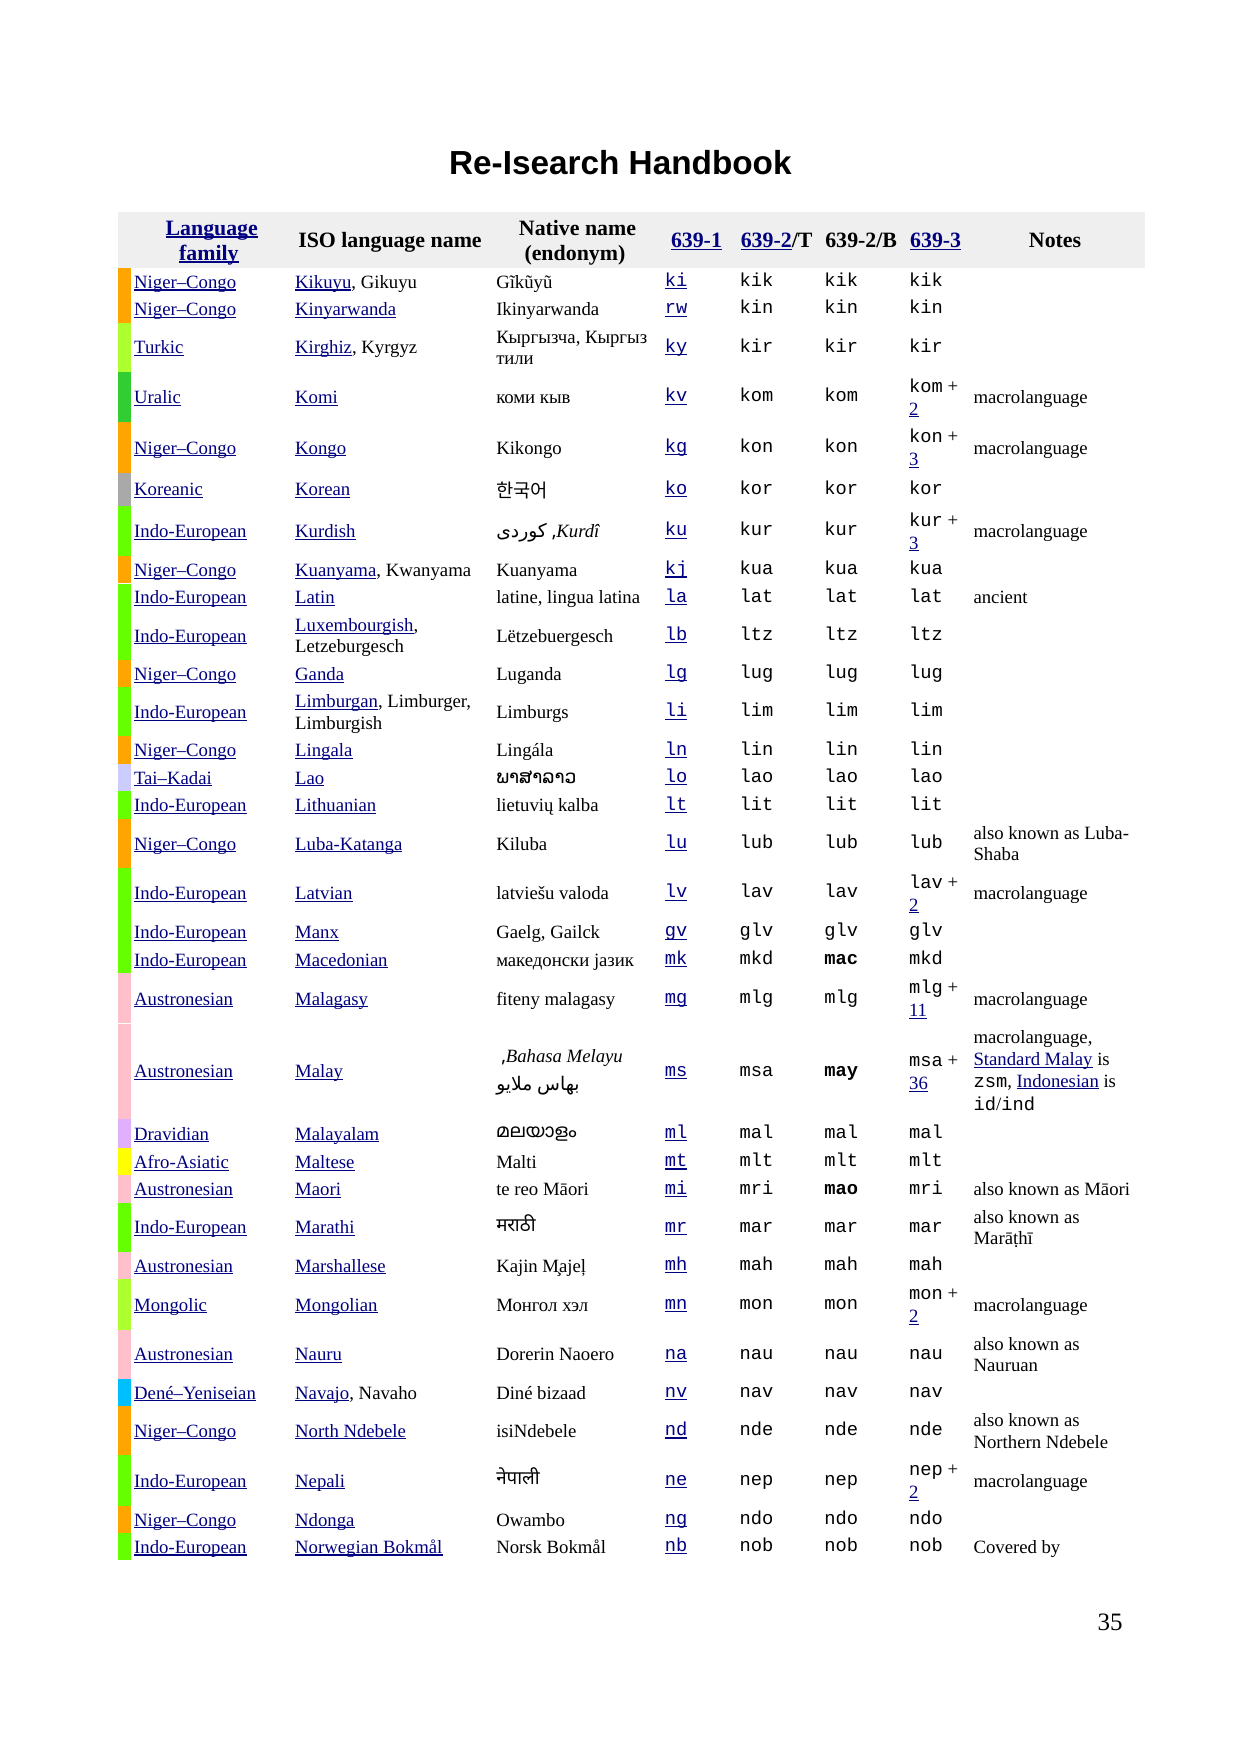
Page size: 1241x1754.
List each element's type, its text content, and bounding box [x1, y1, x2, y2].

table_cell [970, 611, 1145, 660]
table_cell nav [906, 1379, 970, 1406]
table_cell [118, 973, 131, 1023]
table_cell [118, 791, 131, 819]
table_cell kv [662, 372, 736, 422]
table_cell lin [821, 736, 906, 764]
table_cell lim [906, 687, 970, 736]
table_header Native name (endonym) [493, 212, 662, 268]
table_cell Gĩkũyũ [493, 268, 662, 295]
table_cell kua [821, 556, 906, 583]
table_cell Mongolic [131, 1279, 292, 1330]
table_cell [970, 1148, 1145, 1175]
table_cell latviešu valoda [493, 868, 662, 918]
table_cell Latin [292, 584, 493, 611]
table_cell Malti [493, 1148, 662, 1175]
table_cell Dravidian [131, 1119, 292, 1148]
table_cell ພາສາລາວ [493, 764, 662, 791]
table_cell Austronesian [131, 1330, 292, 1379]
table_cell [118, 506, 131, 556]
table_cell mri [906, 1175, 970, 1203]
table_cell [970, 918, 1145, 946]
table_cell na [662, 1330, 736, 1379]
table_cell Ganda [292, 660, 493, 687]
table_cell Kurdish [292, 506, 493, 556]
table_cell lat [736, 584, 821, 611]
table_cell mt [662, 1148, 736, 1175]
table_cell Luganda [493, 660, 662, 687]
table_cell msa [736, 1024, 821, 1119]
table_cell Dorerin Naoero [493, 1330, 662, 1379]
table_cell Indo-European [131, 1203, 292, 1252]
table_cell lav [821, 868, 906, 918]
table_cell Komi [292, 372, 493, 422]
table_cell ltz [736, 611, 821, 660]
table_cell [118, 268, 131, 295]
table_cell Indo-European [131, 868, 292, 918]
table_cell macrolanguage, Standard Malay is zsm, Indonesian is id/ind [970, 1024, 1145, 1119]
table_cell nep + 2 [906, 1455, 970, 1506]
table_cell Кыргызча, Кыргыз тили [493, 323, 662, 372]
table_cell msa + 36 [906, 1024, 970, 1119]
table_cell lu [662, 819, 736, 868]
table_cell mkd [736, 946, 821, 973]
table_cell Kikuyu, Gikuyu [292, 268, 493, 295]
table_cell macrolanguage [970, 506, 1145, 556]
table_cell ms [662, 1024, 736, 1119]
table_cell [970, 1252, 1145, 1279]
table_cell mar [736, 1203, 821, 1252]
table_cell gv [662, 918, 736, 946]
table_cell [118, 584, 131, 611]
table_cell isiNdebele [493, 1406, 662, 1455]
table_cell [118, 1406, 131, 1455]
table_cell lim [821, 687, 906, 736]
table_cell коми кыв [493, 372, 662, 422]
table_cell nav [821, 1379, 906, 1406]
table_cell mah [821, 1252, 906, 1279]
table_cell Malagasy [292, 973, 493, 1023]
table_cell kg [662, 422, 736, 473]
table_cell [118, 918, 131, 946]
table_cell kir [906, 323, 970, 372]
table_cell mlg + 11 [906, 973, 970, 1023]
table_header 639-2/B [821, 212, 906, 268]
table_cell [118, 736, 131, 764]
table_cell mkd [906, 946, 970, 973]
table_cell Covered by [970, 1533, 1145, 1560]
table_cell Marshallese [292, 1252, 493, 1279]
table_cell lav + 2 [906, 868, 970, 918]
table_cell kor [821, 473, 906, 506]
table_cell Luba-Katanga [292, 819, 493, 868]
table_cell [970, 556, 1145, 583]
table_cell macrolanguage [970, 868, 1145, 918]
table_cell [118, 1175, 131, 1203]
table_cell lao [906, 764, 970, 791]
table_cell [970, 295, 1145, 323]
table_cell mlt [906, 1148, 970, 1175]
table_cell mar [906, 1203, 970, 1252]
table_cell nob [821, 1533, 906, 1560]
table_cell Kuanyama, Kwanyama [292, 556, 493, 583]
table_cell ng [662, 1506, 736, 1533]
table_cell Kurdî, کوردی‎ [493, 506, 662, 556]
table_cell [118, 1279, 131, 1330]
table_cell [118, 323, 131, 372]
table_cell mah [736, 1252, 821, 1279]
table_cell [118, 295, 131, 323]
table_cell mn [662, 1279, 736, 1330]
table_cell [118, 556, 131, 583]
table_cell lit [736, 791, 821, 819]
table_cell नेपाली [493, 1455, 662, 1506]
table_cell Indo-European [131, 506, 292, 556]
table_cell [118, 946, 131, 973]
table_cell nep [821, 1455, 906, 1506]
table_cell lub [906, 819, 970, 868]
table_cell [118, 1252, 131, 1279]
table_cell also known as Marāṭhī [970, 1203, 1145, 1252]
table_cell lg [662, 660, 736, 687]
table_cell Niger–Congo [131, 1406, 292, 1455]
table_cell Korean [292, 473, 493, 506]
table_cell mlg [821, 973, 906, 1023]
table_cell lit [906, 791, 970, 819]
table_cell glv [736, 918, 821, 946]
table_cell kon + 3 [906, 422, 970, 473]
table_cell Afro-Asiatic [131, 1148, 292, 1175]
table_cell kin [906, 295, 970, 323]
table_cell nau [821, 1330, 906, 1379]
table_cell [118, 819, 131, 868]
table_header 639-2/T [736, 212, 821, 268]
table_cell [118, 1330, 131, 1379]
table_cell [970, 323, 1145, 372]
table_cell kon [821, 422, 906, 473]
table_cell kon [736, 422, 821, 473]
table_cell nd [662, 1406, 736, 1455]
table_cell nde [736, 1406, 821, 1455]
table_cell nde [906, 1406, 970, 1455]
table_cell mal [736, 1119, 821, 1148]
table_cell mal [821, 1119, 906, 1148]
table_cell lao [736, 764, 821, 791]
table_cell [118, 1148, 131, 1175]
table_cell nv [662, 1379, 736, 1406]
table_cell mac [821, 946, 906, 973]
table_cell [118, 1119, 131, 1148]
table_cell Dené–Yeniseian [131, 1379, 292, 1406]
table_cell also known as Luba-Shaba [970, 819, 1145, 868]
table_cell [970, 946, 1145, 973]
table_cell lo [662, 764, 736, 791]
table_cell mlt [736, 1148, 821, 1175]
table_cell ml [662, 1119, 736, 1148]
table_cell Kinyarwanda [292, 295, 493, 323]
table_cell Austronesian [131, 1252, 292, 1279]
table_cell glv [906, 918, 970, 946]
table_cell [970, 1379, 1145, 1406]
table_cell Ikinyarwanda [493, 295, 662, 323]
table_cell Lëtzebuergesch [493, 611, 662, 660]
table_cell Nepali [292, 1455, 493, 1506]
table_cell lub [821, 819, 906, 868]
table_cell lat [906, 584, 970, 611]
table_cell Indo-European [131, 1533, 292, 1560]
table_cell [970, 660, 1145, 687]
table_header Notes [970, 212, 1145, 268]
table_cell Niger–Congo [131, 736, 292, 764]
table_cell nob [906, 1533, 970, 1560]
table_cell Lingála [493, 736, 662, 764]
table_cell lv [662, 868, 736, 918]
table_cell mri [736, 1175, 821, 1203]
table_cell Indo-European [131, 918, 292, 946]
table_cell [970, 1119, 1145, 1148]
table_cell kua [906, 556, 970, 583]
table_cell Koreanic [131, 473, 292, 506]
table_cell Niger–Congo [131, 660, 292, 687]
table_cell മലയാളം [493, 1119, 662, 1148]
table_cell mlt [821, 1148, 906, 1175]
table_cell nde [821, 1406, 906, 1455]
table_cell kor [906, 473, 970, 506]
table_cell lub [736, 819, 821, 868]
table_cell [970, 473, 1145, 506]
table_cell Turkic [131, 323, 292, 372]
table_cell Монгол хэл [493, 1279, 662, 1330]
table_cell [970, 791, 1145, 819]
table_cell kom [821, 372, 906, 422]
table_cell [118, 1379, 131, 1406]
table_cell mal [906, 1119, 970, 1148]
table_cell te reo Māori [493, 1175, 662, 1203]
table_cell macrolanguage [970, 372, 1145, 422]
table_cell also known as Nauruan [970, 1330, 1145, 1379]
table_cell also known as Northern Ndebele [970, 1406, 1145, 1455]
table_cell [118, 660, 131, 687]
table_cell lb [662, 611, 736, 660]
table_cell mao [821, 1175, 906, 1203]
table_cell Indo-European [131, 687, 292, 736]
table_cell also known as Māori [970, 1175, 1145, 1203]
table_header ISO language name [292, 212, 493, 268]
table_cell macrolanguage [970, 1455, 1145, 1506]
table_cell kir [821, 323, 906, 372]
table_cell [118, 1533, 131, 1560]
table_cell ne [662, 1455, 736, 1506]
table_cell Diné bizaad [493, 1379, 662, 1406]
table_cell Kuanyama [493, 556, 662, 583]
table_cell Gaelg, Gailck [493, 918, 662, 946]
table_cell kik [821, 268, 906, 295]
table_cell 한국어 [493, 473, 662, 506]
table_cell [970, 764, 1145, 791]
table_cell Austronesian [131, 1175, 292, 1203]
table_cell [118, 422, 131, 473]
table_header Language family [131, 212, 292, 268]
table_cell ltz [821, 611, 906, 660]
table_header 639-3 [906, 212, 970, 268]
table_cell Kongo [292, 422, 493, 473]
table_cell Maltese [292, 1148, 493, 1175]
table_cell ndo [821, 1506, 906, 1533]
table_cell [118, 372, 131, 422]
table_cell ln [662, 736, 736, 764]
table_cell Norwegian Bokmål [292, 1533, 493, 1560]
table_cell lim [736, 687, 821, 736]
table_cell mah [906, 1252, 970, 1279]
table_cell Indo-European [131, 1455, 292, 1506]
table_header [118, 212, 131, 268]
table_cell [118, 1506, 131, 1533]
table_cell [118, 1455, 131, 1506]
table_cell Lingala [292, 736, 493, 764]
table_cell nau [906, 1330, 970, 1379]
table_cell North Ndebele [292, 1406, 493, 1455]
table_cell lt [662, 791, 736, 819]
table_cell macrolanguage [970, 422, 1145, 473]
table_cell Uralic [131, 372, 292, 422]
table_cell Indo-European [131, 946, 292, 973]
table_cell ki [662, 268, 736, 295]
table_cell lietuvių kalba [493, 791, 662, 819]
table_cell Kajin M̧ajeļ [493, 1252, 662, 1279]
table_cell Indo-European [131, 584, 292, 611]
table_cell Niger–Congo [131, 1506, 292, 1533]
table_cell [118, 611, 131, 660]
table_cell li [662, 687, 736, 736]
table_cell ndo [906, 1506, 970, 1533]
table_cell Luxembourgish, Letzeburgesch [292, 611, 493, 660]
table_cell kua [736, 556, 821, 583]
table_cell [118, 473, 131, 506]
table_cell mar [821, 1203, 906, 1252]
table_cell kor [736, 473, 821, 506]
table_cell kin [821, 295, 906, 323]
table_cell Niger–Congo [131, 268, 292, 295]
table_cell kik [736, 268, 821, 295]
table_cell macrolanguage [970, 973, 1145, 1023]
table_cell Austronesian [131, 1024, 292, 1119]
table_cell ky [662, 323, 736, 372]
table_cell mg [662, 973, 736, 1023]
table_cell kur [736, 506, 821, 556]
table_cell fiteny malagasy [493, 973, 662, 1023]
table_cell Limburgs [493, 687, 662, 736]
table_cell lug [736, 660, 821, 687]
table_cell Lao [292, 764, 493, 791]
table_cell kur + 3 [906, 506, 970, 556]
table_cell Nauru [292, 1330, 493, 1379]
table_cell mon [821, 1279, 906, 1330]
table_cell Ndonga [292, 1506, 493, 1533]
table_cell [118, 1024, 131, 1119]
table_cell Niger–Congo [131, 422, 292, 473]
table_cell Kiluba [493, 819, 662, 868]
table_cell kom [736, 372, 821, 422]
table_cell mr [662, 1203, 736, 1252]
table_cell mk [662, 946, 736, 973]
table_cell Niger–Congo [131, 295, 292, 323]
table_cell Latvian [292, 868, 493, 918]
table_cell macrolanguage [970, 1279, 1145, 1330]
table_cell nb [662, 1533, 736, 1560]
table_cell lit [821, 791, 906, 819]
table_cell latine, lingua latina [493, 584, 662, 611]
table_cell may [821, 1024, 906, 1119]
table_cell la [662, 584, 736, 611]
table_cell mon [736, 1279, 821, 1330]
table_cell Tai–Kadai [131, 764, 292, 791]
table_cell मराठी [493, 1203, 662, 1252]
table_cell Navajo, Navaho [292, 1379, 493, 1406]
table_cell mh [662, 1252, 736, 1279]
table_cell kom + 2 [906, 372, 970, 422]
table_cell mon + 2 [906, 1279, 970, 1330]
table_cell lin [906, 736, 970, 764]
table_cell Niger–Congo [131, 819, 292, 868]
table_cell mlg [736, 973, 821, 1023]
table_cell rw [662, 295, 736, 323]
table_cell [970, 687, 1145, 736]
table_cell ku [662, 506, 736, 556]
table_cell [118, 868, 131, 918]
table_cell lat [821, 584, 906, 611]
table_cell Kikongo [493, 422, 662, 473]
table_cell Niger–Congo [131, 556, 292, 583]
table_cell lin [736, 736, 821, 764]
table_cell Lithuanian [292, 791, 493, 819]
table_cell Maori [292, 1175, 493, 1203]
table_cell [970, 736, 1145, 764]
table_cell македонски јазик [493, 946, 662, 973]
table_cell Bahasa Melayu, بهاس ملايو‎ [493, 1024, 662, 1119]
table_cell kur [821, 506, 906, 556]
table_cell lug [821, 660, 906, 687]
table_cell [118, 1203, 131, 1252]
table_cell Indo-European [131, 611, 292, 660]
table_cell Norsk Bokmål [493, 1533, 662, 1560]
table_cell ltz [906, 611, 970, 660]
table_cell ko [662, 473, 736, 506]
table_cell Owambo [493, 1506, 662, 1533]
table_cell nau [736, 1330, 821, 1379]
table_cell lug [906, 660, 970, 687]
table_cell kik [906, 268, 970, 295]
table_cell lav [736, 868, 821, 918]
table_cell mi [662, 1175, 736, 1203]
table_cell Mongolian [292, 1279, 493, 1330]
table_cell Macedonian [292, 946, 493, 973]
table_cell Manx [292, 918, 493, 946]
table_cell ancient [970, 584, 1145, 611]
table_cell Limburgan, Limburger, Limburgish [292, 687, 493, 736]
table_cell ndo [736, 1506, 821, 1533]
table_cell Austronesian [131, 973, 292, 1023]
table_cell Malay [292, 1024, 493, 1119]
table_cell nob [736, 1533, 821, 1560]
table_cell kir [736, 323, 821, 372]
table_cell lao [821, 764, 906, 791]
table_cell glv [821, 918, 906, 946]
table_cell Kirghiz, Kyrgyz [292, 323, 493, 372]
table_cell nav [736, 1379, 821, 1406]
table_cell nep [736, 1455, 821, 1506]
table_cell [970, 268, 1145, 295]
table_cell kj [662, 556, 736, 583]
table_cell Indo-European [131, 791, 292, 819]
table_cell [970, 1506, 1145, 1533]
table_cell kin [736, 295, 821, 323]
table_cell Malayalam [292, 1119, 493, 1148]
table_header 639-1 [662, 212, 736, 268]
table_cell Marathi [292, 1203, 493, 1252]
table_cell [118, 687, 131, 736]
table_cell [118, 764, 131, 791]
